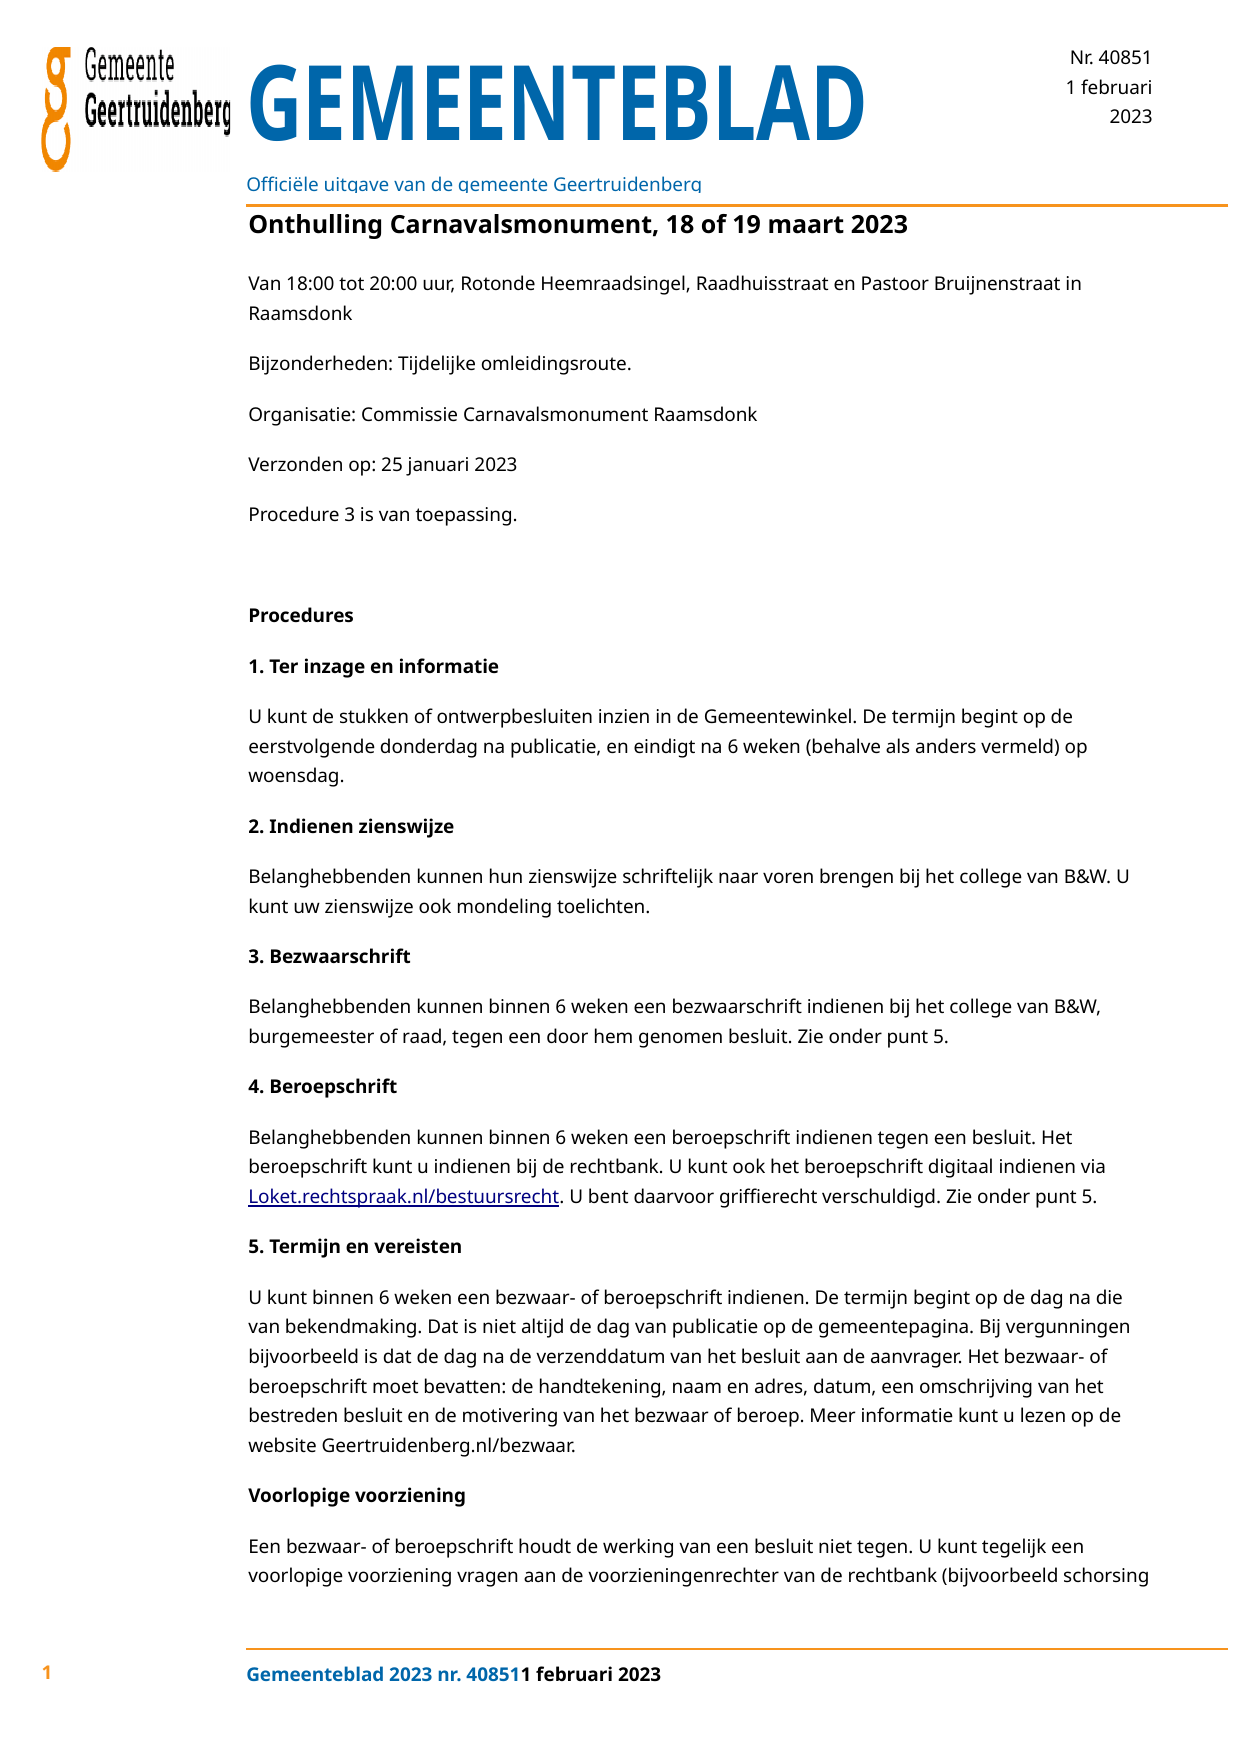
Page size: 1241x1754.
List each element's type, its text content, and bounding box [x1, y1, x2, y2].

text U kunt binnen 6 weken een bezwaar- of beroepschrift indienen. De termijn begint op de dag na die van bekendmaking. Dat is niet altijd de dag van publicatie op de gemeentepagina. Bij vergunningen bijvoorbeeld is dat de dag na de verzenddatum van het besluit aan de aanvrager. Het bezwaar- of beroepschrift moet bevatten: de handtekening, naam en adres, datum, een omschrijving van het bestreden besluit en de motivering van het bezwaar of beroep. Meer informatie kunt u lezen op de website Geertruidenberg.nl/bezwaar. [248, 1284, 1152, 1458]
text Procedure 3 is van toepassing. [248, 502, 1152, 527]
text Onthulling Carnavalsmonument, 18 of 19 maart 2023 [248, 207, 1152, 241]
text Een bezwaar- of beroepschrift houdt de werking van een besluit niet tegen. U kunt tegelijk een voorlopige voorziening vragen aan de voorzieningenrechter van de rechtbank (bijvoorbeeld schorsing [248, 1533, 1152, 1588]
text Belanghebbenden kunnen binnen 6 weken een beroepschrift indienen tegen een besluit. Het beroepschrift kunt u indienen bij de rechtbank. U kunt ook het beroepschrift digitaal indienen via Loket.rechtspraak.nl/bestuursrecht. U bent daarvoor griffierecht verschuldigd. Zie onder punt 5. [248, 1124, 1152, 1209]
text 3. Bezwaarschrift [248, 943, 1152, 969]
text Verzonden op: 25 januari 2023 [248, 451, 1152, 477]
text 4. Beroepschrift [248, 1074, 1152, 1099]
text 5. Termijn en vereisten [248, 1234, 1152, 1259]
text Belanghebbenden kunnen hun zienswijze schriftelijk naar voren brengen bij het college van B&W. U kunt uw zienswijze ook mondeling toelichten. [248, 863, 1152, 918]
text Belanghebbenden kunnen binnen 6 weken een bezwaarschrift indienen bij het college van B&W, burgemeester of raad, tegen een door hem genomen besluit. Zie onder punt 5. [248, 994, 1152, 1049]
text Bijzonderheden: Tijdelijke omleidingsroute. [248, 350, 1152, 376]
text 2. Indienen zienswijze [248, 813, 1152, 838]
text U kunt de stukken of ontwerpbesluiten inzien in de Gemeentewinkel. De termijn begint op de eerstvolgende donderdag na publicatie, en eindigt na 6 weken (behalve als anders vermeld) op woensdag. [248, 703, 1152, 788]
text Van 18:00 tot 20:00 uur, Rotonde Heemraadsingel, Raadhuisstraat en Pastoor Bruijnenstraat in Raamsdonk [248, 270, 1152, 326]
text Voorlopige voorziening [248, 1482, 1152, 1508]
picture [41, 47, 231, 172]
text Organisatie: Commissie Carnavalsmonument Raamsdonk [248, 401, 1152, 426]
text 1. Ter inzage en informatie [248, 653, 1152, 678]
text Procedures [248, 602, 1152, 628]
